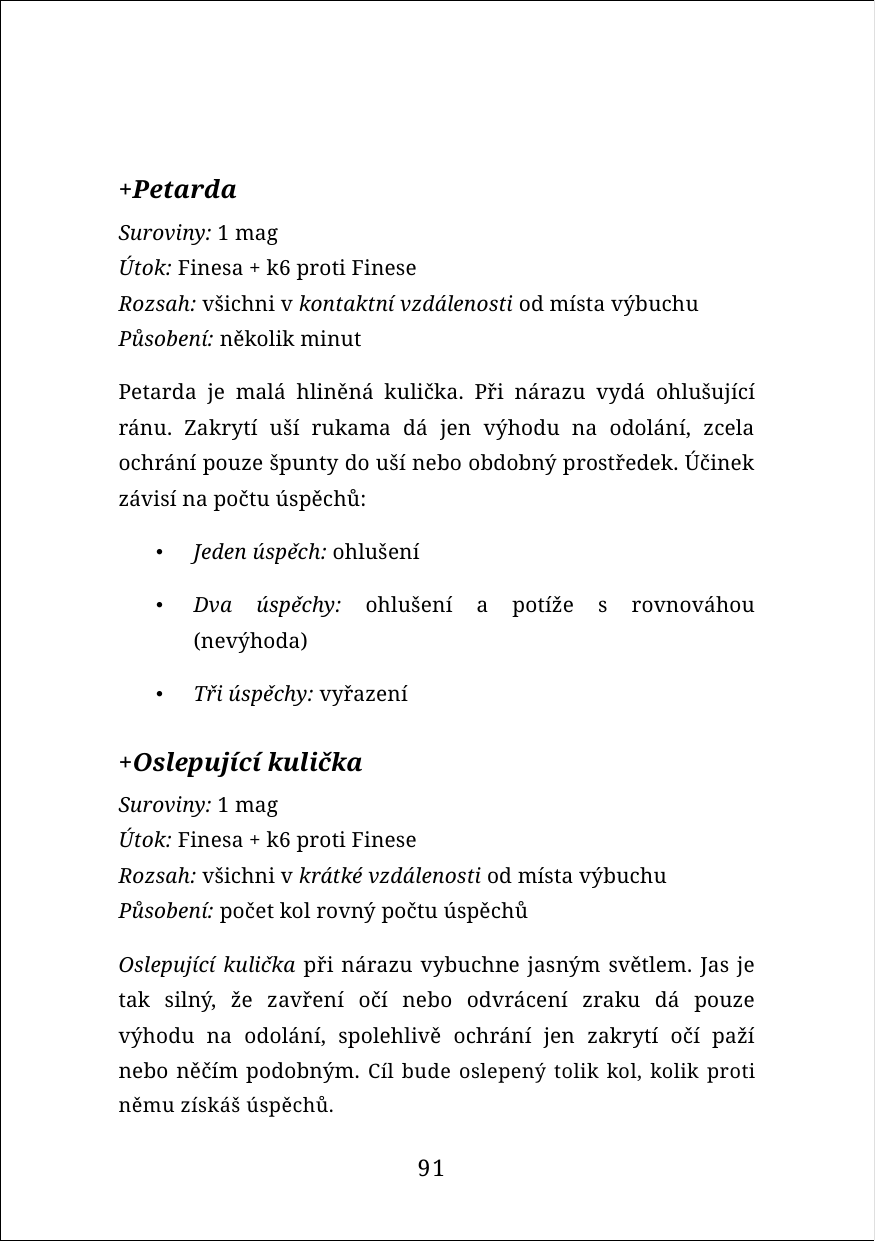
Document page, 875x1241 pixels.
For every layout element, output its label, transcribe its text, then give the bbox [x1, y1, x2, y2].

list Dva úspěchy: ohlušení a potíže s rovnováhou (nevýhoda) [156, 590, 756, 654]
text Suroviny: 1 mag Útok: Finesa + k6 proti Finese Rozsah: všichni v krátké vzdálenosti od místa výbuchu Působení: počet kol rovný počtu úspěchů [118, 790, 756, 925]
list Tři úspěchy: vyřazení [156, 679, 756, 708]
text Suroviny: 1 mag Útok: Finesa + k6 proti Finese Rozsah: všichni v kontaktní vzdálenosti od místa výbuchu Působení: několik minut [118, 218, 756, 353]
text Petarda je malá hliněná kulička. Při nárazu vydá ohlušující ránu. Zakrytí uší rukama dá jen výhodu na odolání, zcela ochrání pouze špunty do uší nebo obdobný prostředek. Účinek závisí na počtu úspěchů: [118, 377, 756, 512]
list Jeden úspěch: ohlušení [156, 537, 756, 566]
text Oslepující kulička při nárazu vybuchne jasným světlem. Jas je tak silný, že zavření očí nebo odvrácení zraku dá pouze výhodu na odolání, spolehlivě ochrání jen zakrytí očí paží nebo něčím podobným. Cíl bude oslepený tolik kol, kolik proti němu získáš úspěchů. [118, 950, 756, 1118]
subtitle +Petarda [118, 172, 756, 206]
subtitle +Oslepující kulička [118, 744, 756, 778]
